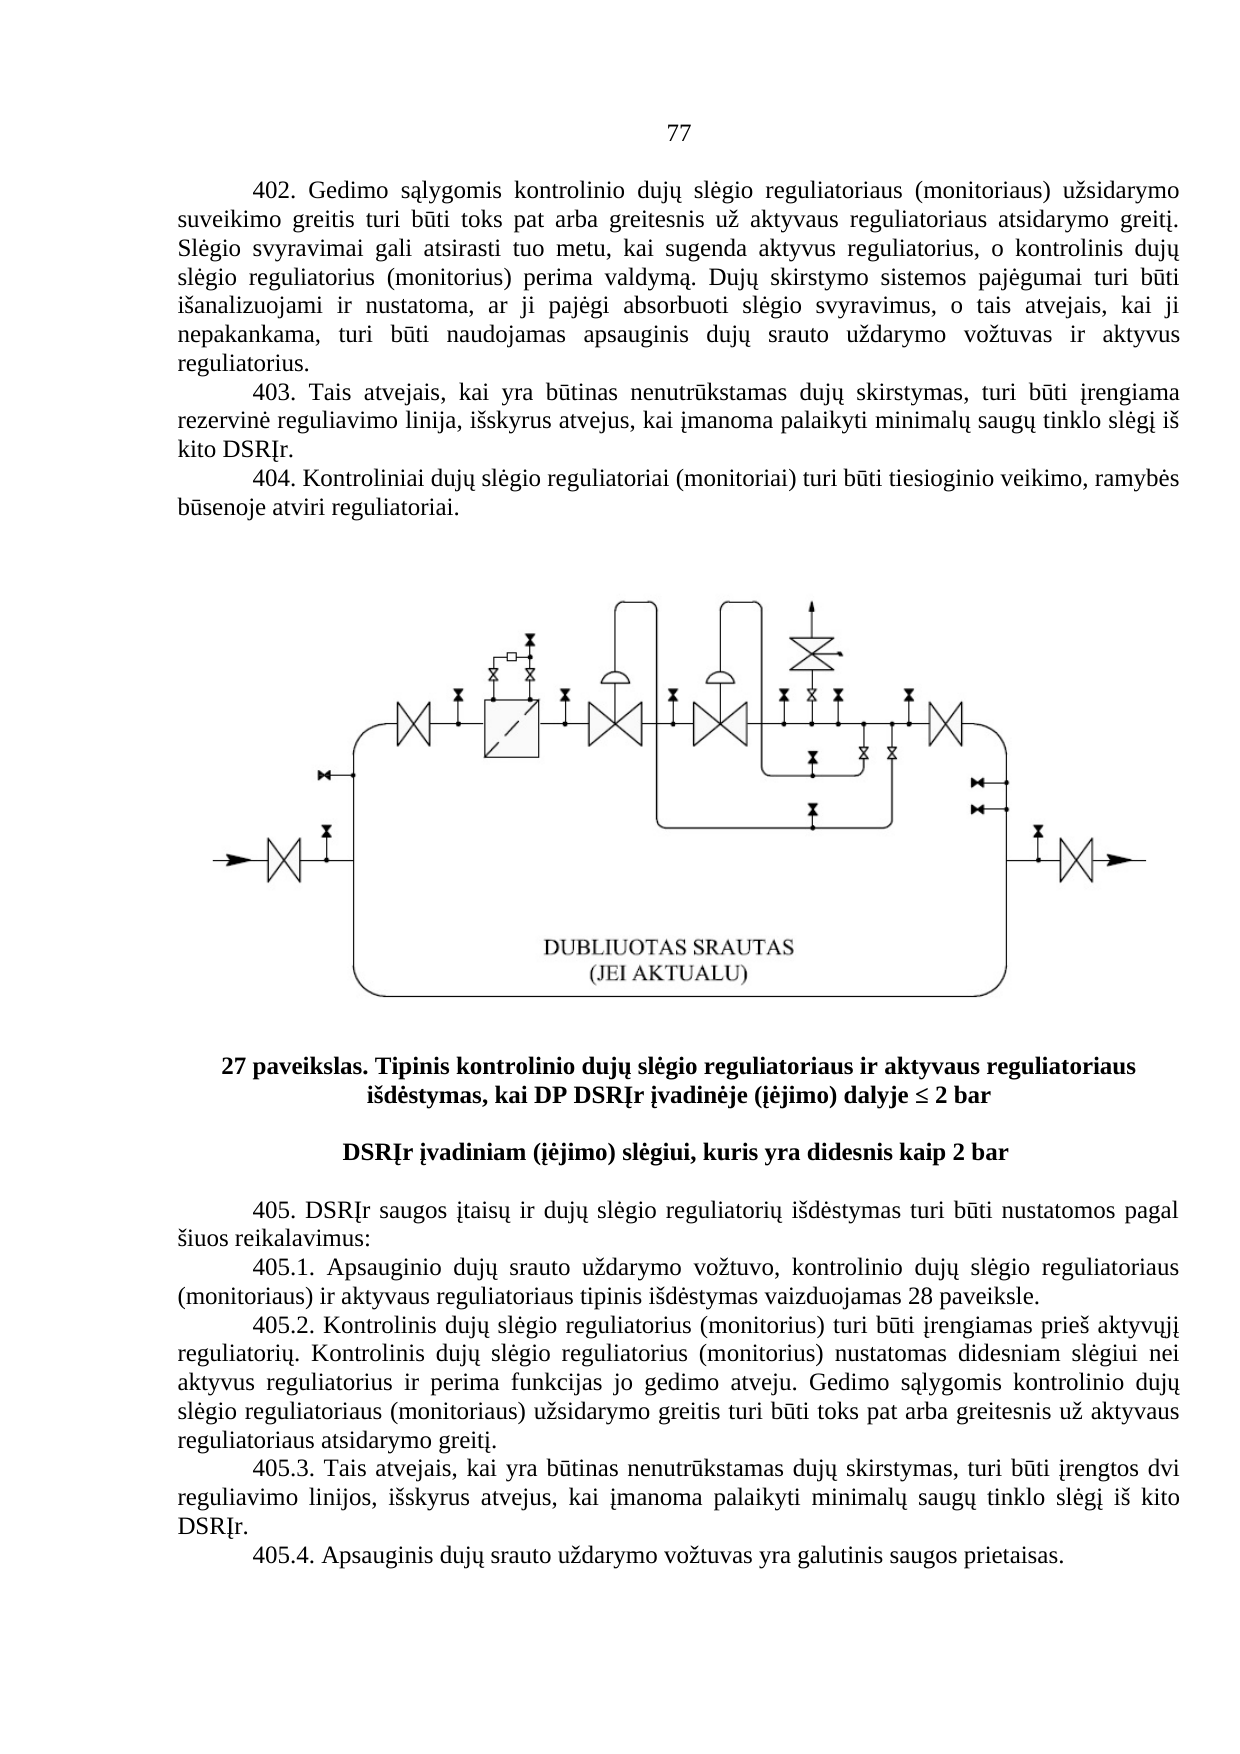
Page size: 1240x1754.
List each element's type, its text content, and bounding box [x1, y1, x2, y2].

text DSRĮr įvadiniam (įėjimo) slėgiui, kuris yra didesnis kaip 2 bar [177, 1137, 1181, 1166]
text 403. Tais atvejais, kai yra būtinas nenutrūkstamas dujų skirstymas, turi būti įrengiama rezervinė reguliavimo linija, išskyrus atvejus, kai įmanoma palaikyti minimalų saugų tinklo slėgį iš kito DSRĮr. [177, 377, 1181, 463]
text 402. Gedimo sąlygomis kontrolinio dujų slėgio reguliatoriaus (monitoriaus) užsidarymo suveikimo greitis turi būti toks pat arba greitesnis už aktyvaus reguliatoriaus atsidarymo greitį. Slėgio svyravimai gali atsirasti tuo metu, kai sugenda aktyvus reguliatorius, o kontrolinis dujų slėgio reguliatorius (monitorius) perima valdymą. Dujų skirstymo sistemos pajėgumai turi būti išanalizuojami ir nustatoma, ar ji pajėgi absorbuoti slėgio svyravimus, o tais atvejais, kai ji nepakankama, turi būti naudojamas apsauginis dujų srauto uždarymo vožtuvas ir aktyvus reguliatorius. [177, 176, 1181, 377]
text 404. Kontroliniai dujų slėgio reguliatoriai (monitoriai) turi būti tiesioginio veikimo, ramybės būsenoje atviri reguliatoriai. [177, 463, 1181, 521]
text 405.1. Apsauginio dujų srauto uždarymo vožtuvo, kontrolinio dujų slėgio reguliatoriaus (monitoriaus) ir aktyvaus reguliatoriaus tipinis išdėstymas vaizduojamas 28 paveiksle. [177, 1252, 1181, 1310]
text 405.3. Tais atvejais, kai yra būtinas nenutrūkstamas dujų skirstymas, turi būti įrengtos dvi reguliavimo linijos, išskyrus atvejus, kai įmanoma palaikyti minimalų saugų tinklo slėgį iš kito DSRĮr. [177, 1453, 1181, 1540]
text 405. DSRĮr saugos įtaisų ir dujų slėgio reguliatorių išdėstymas turi būti nustatomos pagal šiuos reikalavimus: [177, 1195, 1181, 1252]
text 27 paveikslas. Tipinis kontrolinio dujų slėgio reguliatoriaus ir aktyvaus reguliatoriaus išdėstymas, kai DP DSRĮr įvadinėje (įėjimo) dalyje ≤ 2 bar [177, 1051, 1181, 1108]
text 405.2. Kontrolinis dujų slėgio reguliatorius (monitorius) turi būti įrengiamas prieš aktyvųjį reguliatorių. Kontrolinis dujų slėgio reguliatorius (monitorius) nustatomas didesniam slėgiui nei aktyvus reguliatorius ir perima funkcijas jo gedimo atveju. Gedimo sąlygomis kontrolinio dujų slėgio reguliatoriaus (monitoriaus) užsidarymo greitis turi būti toks pat arba greitesnis už aktyvaus reguliatoriaus atsidarymo greitį. [177, 1310, 1181, 1453]
text 405.4. Apsauginis dujų srauto uždarymo vožtuvas yra galutinis saugos prietaisas. [177, 1540, 1181, 1568]
